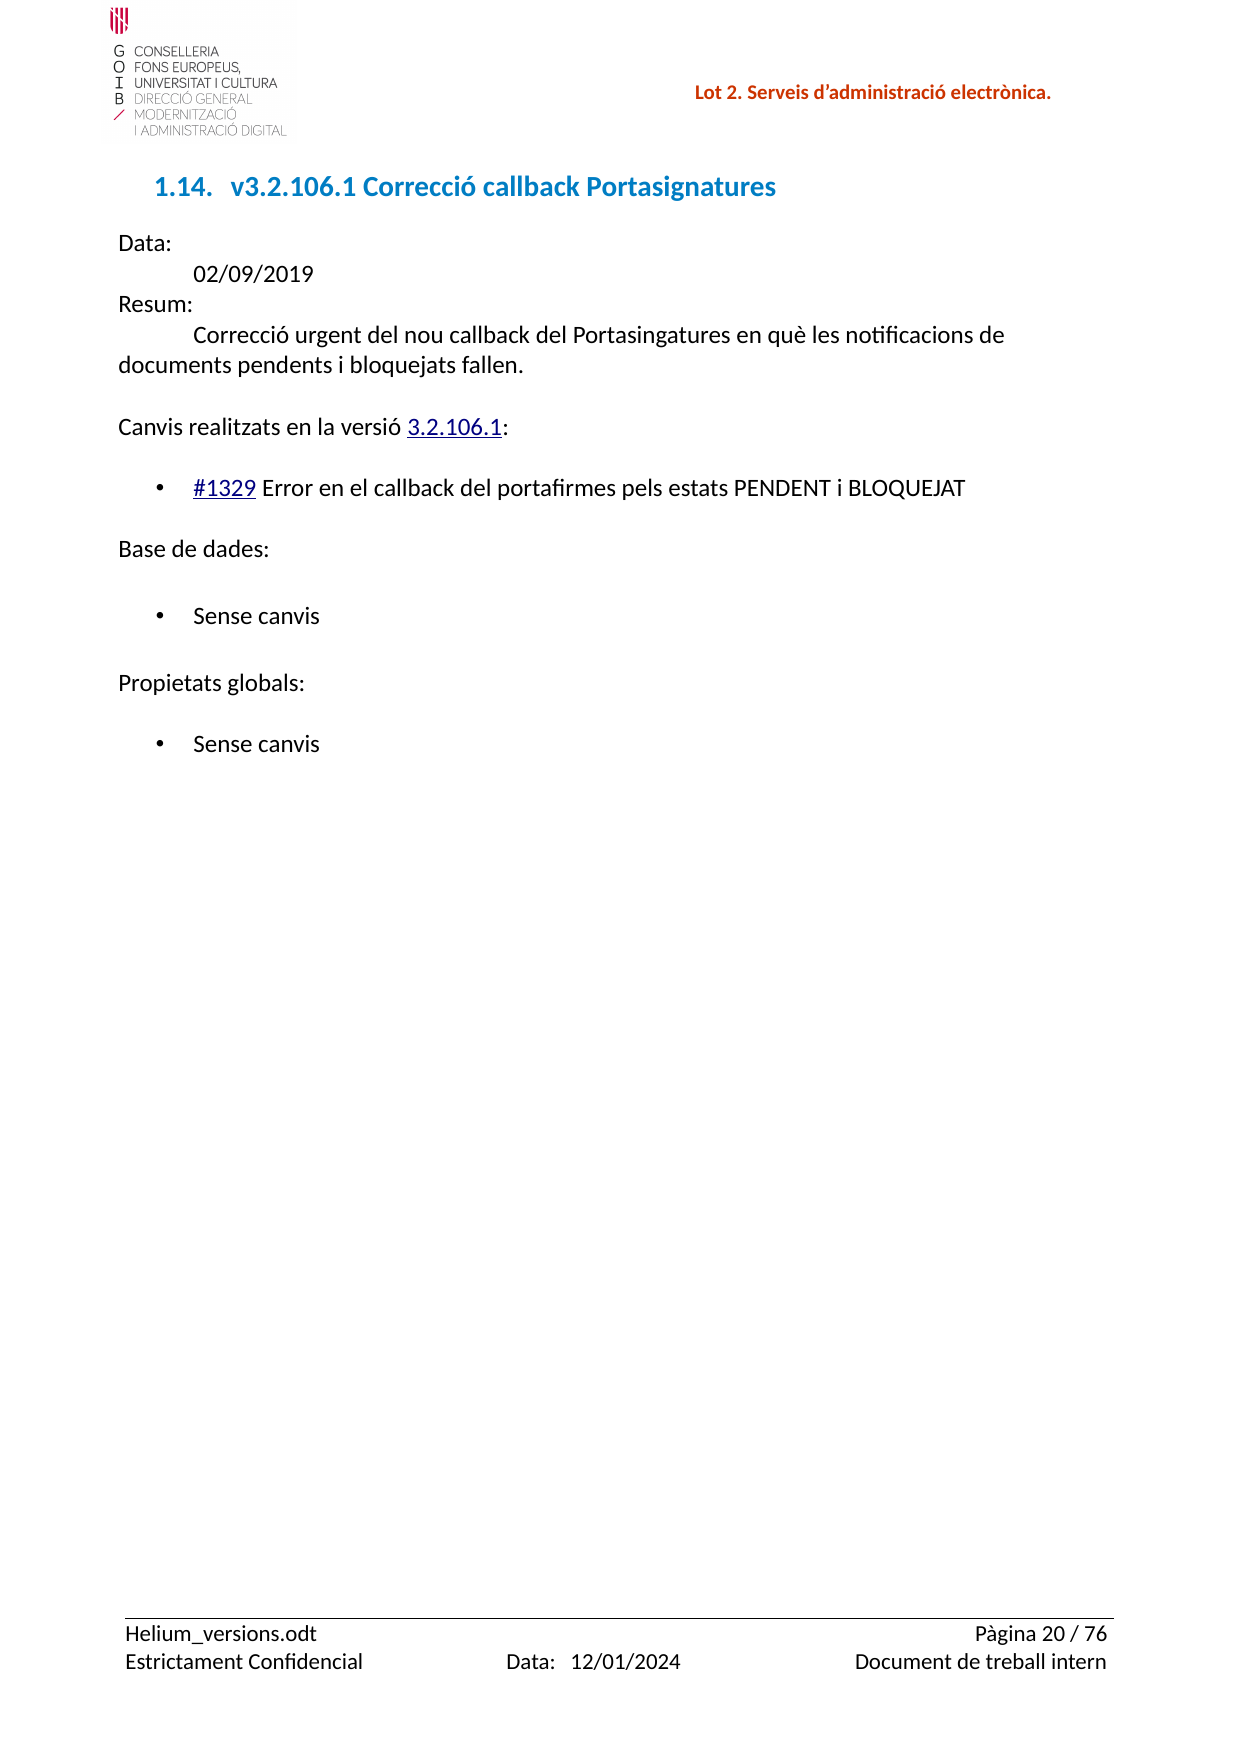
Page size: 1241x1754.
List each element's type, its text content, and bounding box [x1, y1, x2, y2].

text Resum: [118, 289, 1122, 319]
picture [100, 0, 297, 144]
list #1329 Error en el callback del portafirmes pels estats PENDENT i BLOQUEJAT [156, 472, 1122, 502]
subtitle v3.2.106.1 Correcció callback Portasignatures [153, 168, 1122, 204]
text Base de dades: [118, 533, 1122, 563]
list Sense canvis [156, 728, 1122, 758]
text Propietats globals: [118, 667, 1122, 697]
text Data: [118, 228, 1122, 258]
text Canvis realitzats en la versió 3.2.106.1: [118, 411, 1122, 441]
text Correcció urgent del nou callback del Portasingatures en què les notificacions de documents pendents i bloquejats fallen. [118, 319, 1122, 380]
text 02/09/2019 [118, 258, 1122, 289]
list Sense canvis [156, 600, 1122, 630]
